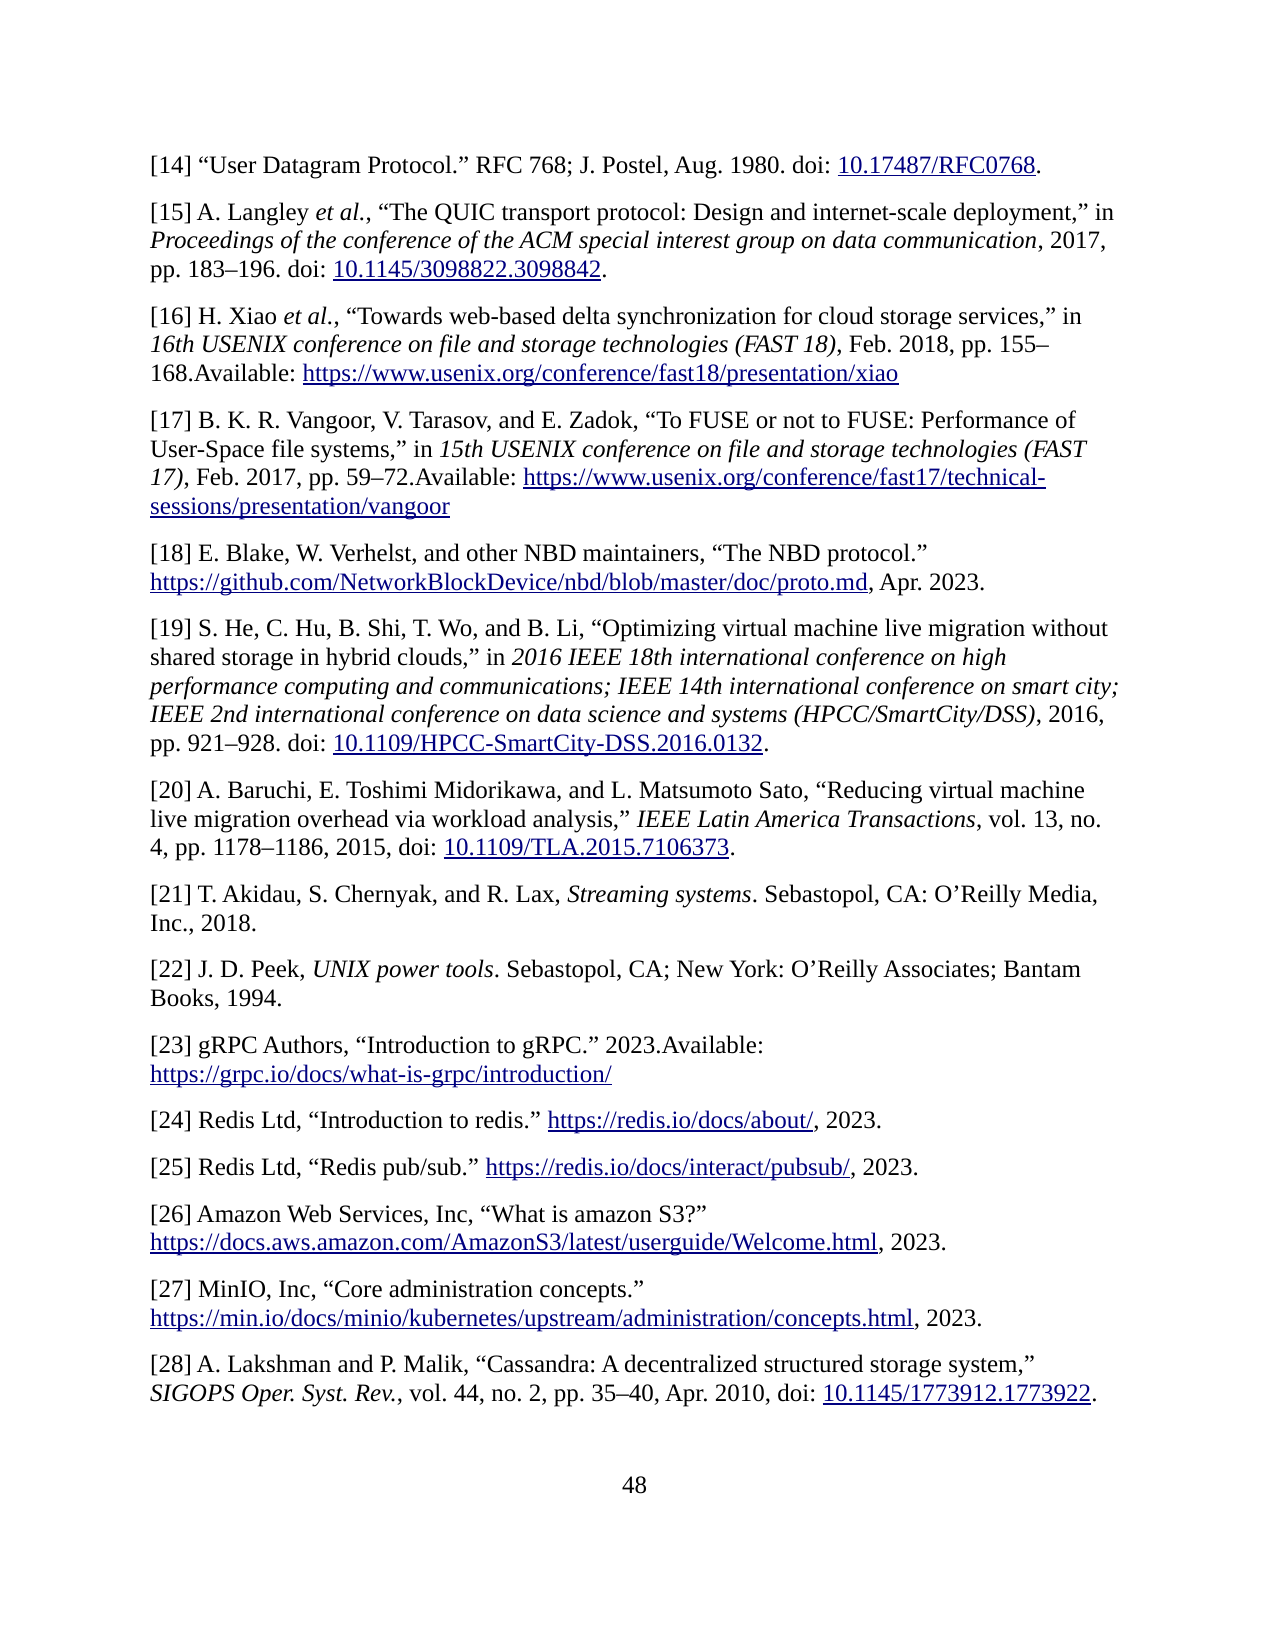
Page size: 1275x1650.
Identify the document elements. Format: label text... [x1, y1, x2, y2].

text [28] A. Lakshman and P. Malik, “Cassandra: A decentralized structured storage system,” SIGOPS Oper. Syst. Rev., vol. 44, no. 2, pp. 35–40, Apr. 2010, doi: 10.1145/1773912.1773922. [150, 1349, 1125, 1407]
text [22] J. D. Peek, UNIX power tools. Sebastopol, CA; New York: O’Reilly Associates; Bantam Books, 1994. [150, 954, 1125, 1012]
text [26] Amazon Web Services, Inc, “What is amazon S3?” https://docs.aws.amazon.com/AmazonS3/latest/userguide/Welcome.html, 2023. [150, 1199, 1125, 1256]
text [21] T. Akidau, S. Chernyak, and R. Lax, Streaming systems. Sebastopol, CA: O’Reilly Media, Inc., 2018. [150, 879, 1125, 937]
text [18] E. Blake, W. Verhelst, and other NBD maintainers, “The NBD protocol.” https://github.com/NetworkBlockDevice/nbd/blob/master/doc/proto.md, Apr. 2023. [150, 538, 1125, 595]
text [17] B. K. R. Vangoor, V. Tarasov, and E. Zadok, “To FUSE or not to FUSE: Performance of User-Space file systems,” in 15th USENIX conference on file and storage technologies (FAST 17), Feb. 2017, pp. 59–72.Available: https://www.usenix.org/conference/fast17/technical-sessions/presentation/vangoor [150, 405, 1125, 520]
text [15] A. Langley et al., “The QUIC transport protocol: Design and internet-scale deployment,” in Proceedings of the conference of the ACM special interest group on data communication, 2017, pp. 183–196. doi: 10.1145/3098822.3098842. [150, 197, 1125, 283]
text [23] gRPC Authors, “Introduction to gRPC.” 2023.Available: https://grpc.io/docs/what-is-grpc/introduction/ [150, 1030, 1125, 1087]
text [27] MinIO, Inc, “Core administration concepts.” https://min.io/docs/minio/kubernetes/upstream/administration/concepts.html, 2023. [150, 1274, 1125, 1332]
text [19] S. He, C. Hu, B. Shi, T. Wo, and B. Li, “Optimizing virtual machine live migration without shared storage in hybrid clouds,” in 2016 IEEE 18th international conference on high performance computing and communications; IEEE 14th international conference on smart city; IEEE 2nd international conference on data science and systems (HPCC/SmartCity/DSS), 2016, pp. 921–928. doi: 10.1109/HPCC-SmartCity-DSS.2016.0132. [150, 613, 1125, 757]
text [20] A. Baruchi, E. Toshimi Midorikawa, and L. Matsumoto Sato, “Reducing virtual machine live migration overhead via workload analysis,” IEEE Latin America Transactions, vol. 13, no. 4, pp. 1178–1186, 2015, doi: 10.1109/TLA.2015.7106373. [150, 775, 1125, 861]
text [24] Redis Ltd, “Introduction to redis.” https://redis.io/docs/about/, 2023. [150, 1105, 1125, 1134]
text [25] Redis Ltd, “Redis pub/sub.” https://redis.io/docs/interact/pubsub/, 2023. [150, 1152, 1125, 1181]
text [14] “User Datagram Protocol.” RFC 768; J. Postel, Aug. 1980. doi: 10.17487/RFC0768. [150, 150, 1125, 179]
text [16] H. Xiao et al., “Towards web-based delta synchronization for cloud storage services,” in 16th USENIX conference on file and storage technologies (FAST 18), Feb. 2018, pp. 155–168.Available: https://www.usenix.org/conference/fast18/presentation/xiao [150, 301, 1125, 387]
